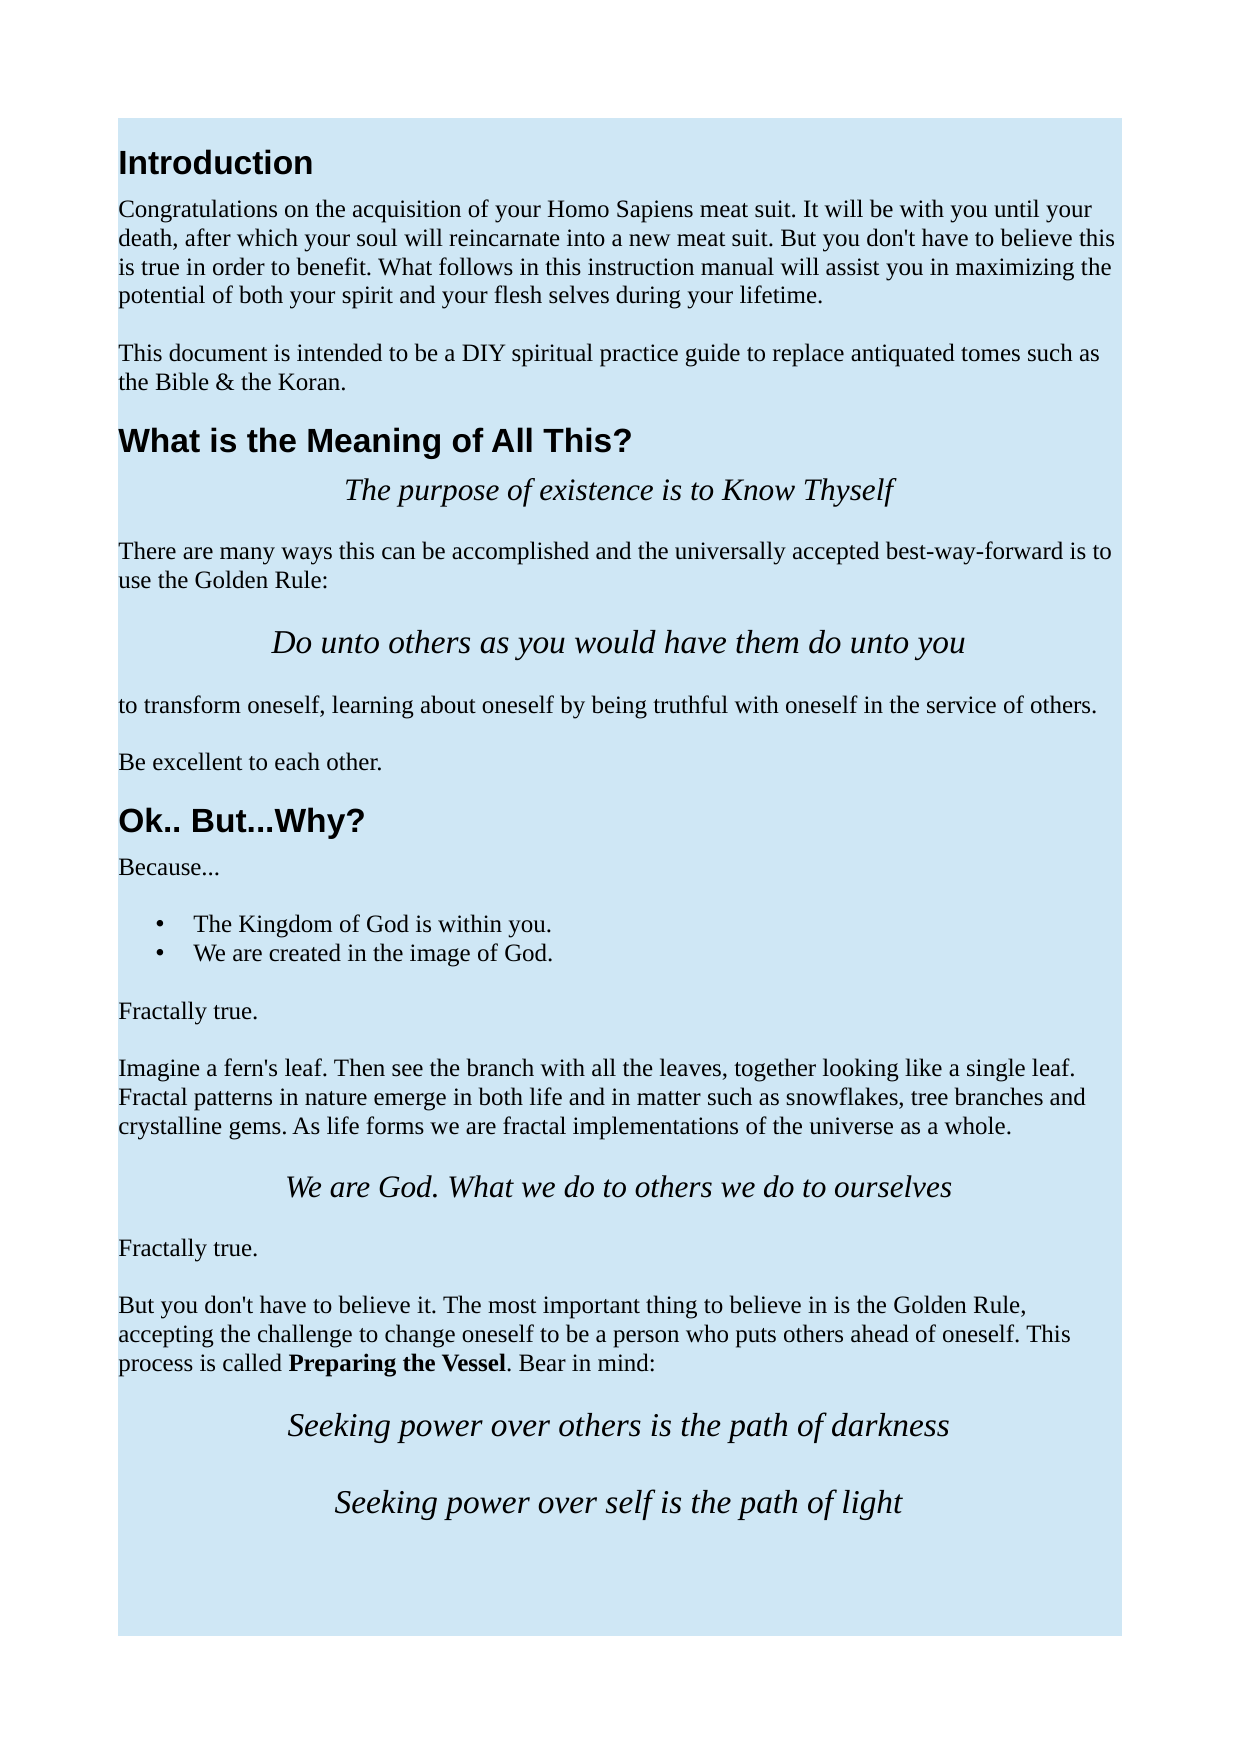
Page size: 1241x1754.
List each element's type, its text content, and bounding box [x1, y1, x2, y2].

subtitle Introduction [118, 143, 1122, 182]
text Be excellent to each other. [118, 747, 1122, 776]
list We are created in the image of God. [156, 938, 1122, 967]
text Seeking power over self is the path of light [118, 1482, 1122, 1521]
text The purpose of existence is to Know Thyself [118, 472, 1122, 508]
text We are God. What we do to others we do to ourselves [118, 1168, 1122, 1204]
text Do unto others as you would have them do unto you [118, 623, 1122, 661]
text Fractally true. [118, 1233, 1122, 1262]
text Congratulations on the acquisition of your Homo Sapiens meat suit. It will be with you until your death, after which your soul will reincarnate into a new meat suit. But you don't have to believe this is true in order to benefit. What follows in this instruction manual will assist you in maximizing the potential of both your spirit and your flesh selves during your lifetime. [118, 194, 1122, 309]
subtitle What is the Meaning of All This? [118, 421, 1122, 459]
text But you don't have to believe it. The most important thing to believe in is the Golden Rule, accepting the challenge to change oneself to be a person who puts others ahead of oneself. This process is called Preparing the Vessel. Bear in mind: [118, 1291, 1122, 1377]
text Because... [118, 852, 1122, 881]
text There are many ways this can be accomplished and the universally accepted best-way-forward is to use the Golden Rule: [118, 536, 1122, 594]
text This document is intended to be a DIY spiritual practice guide to replace antiquated tomes such as the Bible & the Koran. [118, 338, 1122, 396]
text Seeking power over others is the path of darkness [118, 1406, 1122, 1444]
text Imagine a fern's leaf. Then see the branch with all the leaves, together looking like a single leaf. Fractal patterns in nature emerge in both life and in matter such as snowflakes, tree branches and crystalline gems. As life forms we are fractal implementations of the universe as a whole. [118, 1053, 1122, 1139]
text to transform oneself, learning about oneself by being truthful with oneself in the service of others. [118, 690, 1122, 718]
list The Kingdom of God is within you. [156, 909, 1122, 938]
subtitle Ok.. But...Why? [118, 801, 1122, 839]
text Fractally true. [118, 996, 1122, 1024]
